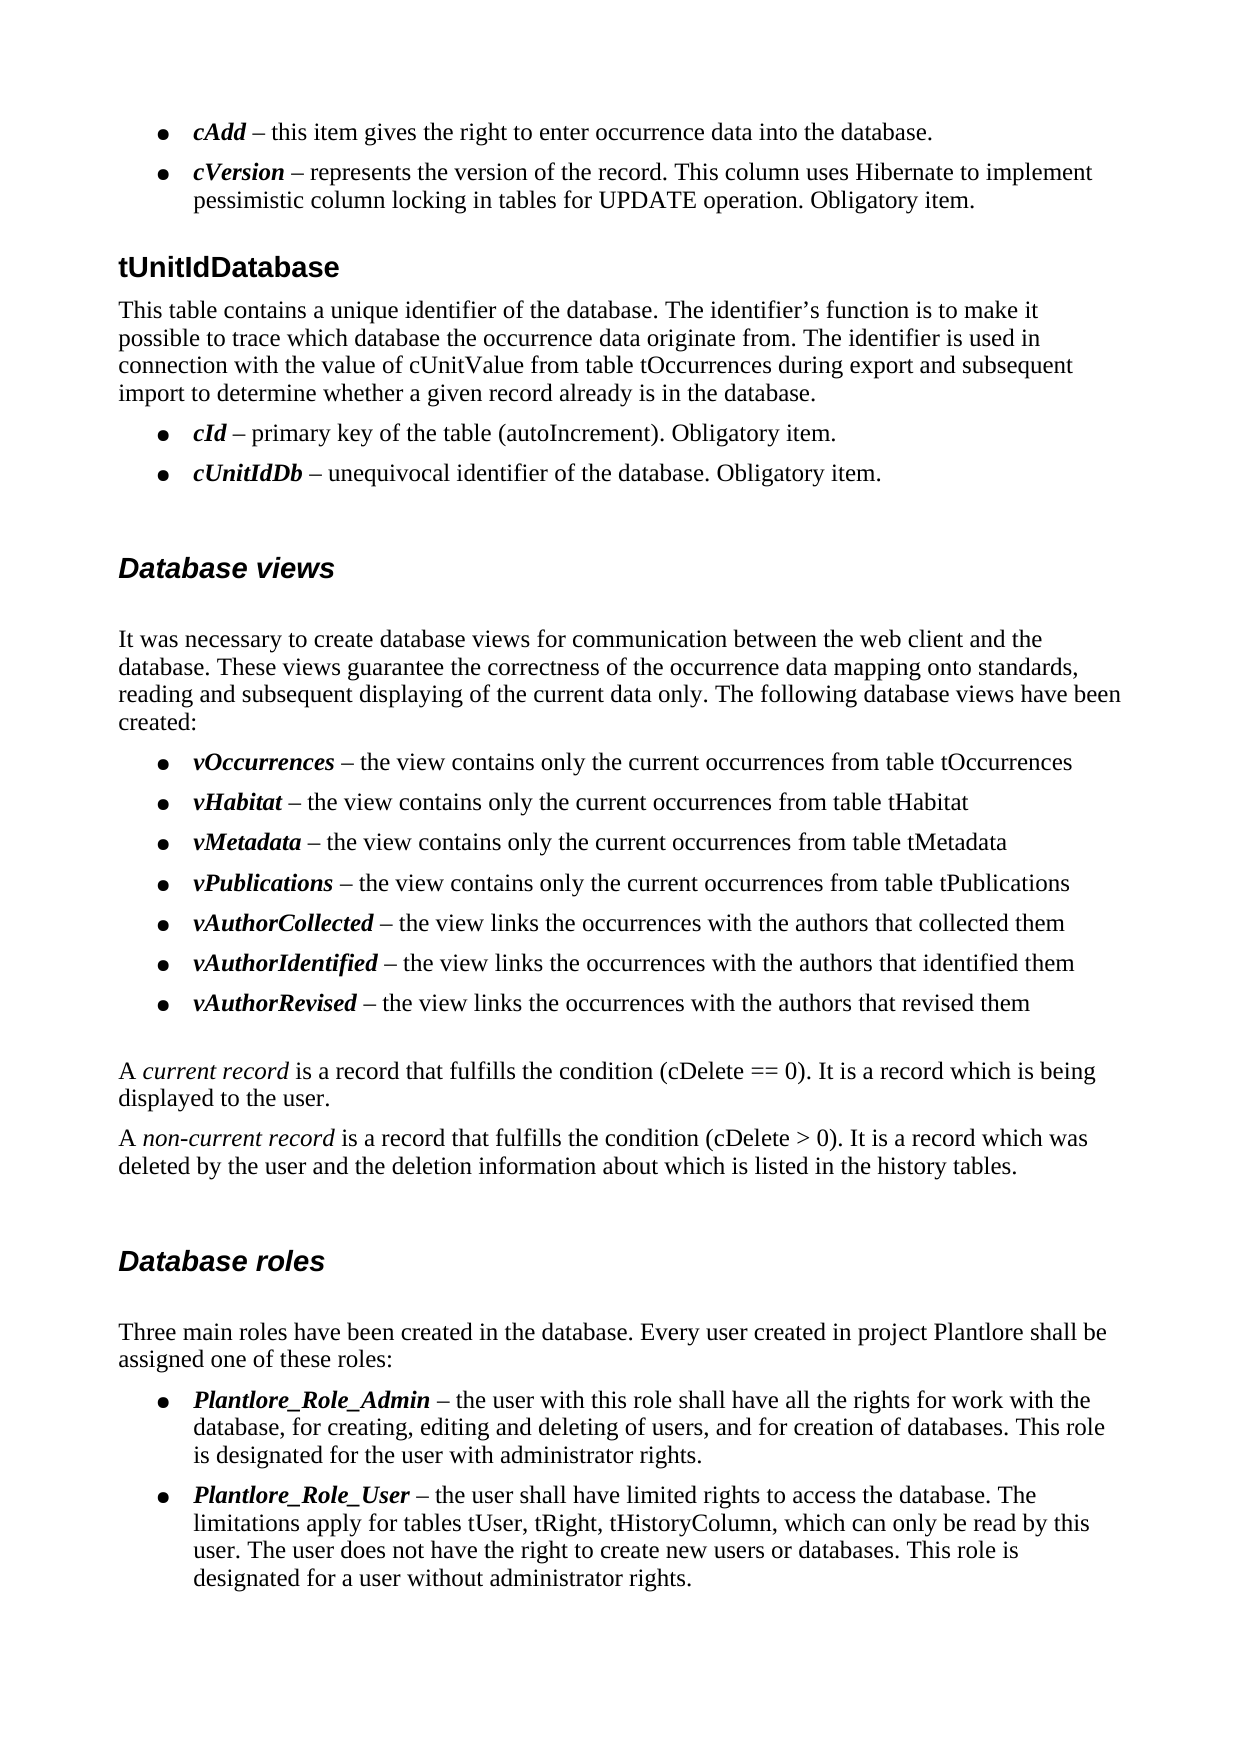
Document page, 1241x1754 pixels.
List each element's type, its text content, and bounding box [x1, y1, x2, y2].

list vMetadata – the view contains only the current occurrences from table tMetadata [156, 828, 1122, 856]
subtitle tUnitIdDatabase [118, 251, 1122, 284]
text Three main roles have been created in the database. Every user created in project Plantlore shall be assigned one of these roles: [118, 1318, 1122, 1373]
list Plantlore_Role_User – the user shall have limited rights to access the database. The limitations apply for tables tUser, tRight, tHistoryColumn, which can only be read by this user. The user does not have the right to create new users or databases. This role is designated for a user without administrator rights. [156, 1481, 1122, 1592]
list cId – primary key of the table (autoIncrement). Obligatory item. [156, 419, 1122, 447]
list vAuthorRevised – the view links the occurrences with the authors that revised them [156, 989, 1122, 1017]
list cUnitIdDb – unequivocal identifier of the database. Obligatory item. [156, 459, 1122, 487]
text A current record is a record that fulfills the condition (cDelete == 0). It is a record which is being displayed to the user. [118, 1057, 1122, 1112]
list vAuthorIdentified – the view links the occurrences with the authors that identified them [156, 949, 1122, 977]
list vOccurrences – the view contains only the current occurrences from table tOccurrences [156, 748, 1122, 776]
list vAuthorCollected – the view links the occurrences with the authors that collected them [156, 909, 1122, 936]
list vPublications – the view contains only the current occurrences from table tPublications [156, 869, 1122, 896]
list cAdd – this item gives the right to enter occurrence data into the database. [156, 118, 1122, 146]
list vHabitat – the view contains only the current occurrences from table tHabitat [156, 788, 1122, 816]
text A non-current record is a record that fulfills the condition (cDelete > 0). It is a record which was deleted by the user and the deletion information about which is listed in the history tables. [118, 1124, 1122, 1180]
subtitle Database views [118, 552, 1122, 585]
subtitle Database roles [118, 1245, 1122, 1278]
list cVersion – represents the version of the record. This column uses Hibernate to implement pessimistic column locking in tables for UPDATE operation. Obligatory item. [156, 158, 1122, 214]
text This table contains a unique identifier of the database. The identifier’s function is to make it possible to trace which database the occurrence data originate from. The identifier is used in connection with the value of cUnitValue from table tOccurrences during export and subsequent import to determine whether a given record already is in the database. [118, 296, 1122, 407]
list Plantlore_Role_Admin – the user with this role shall have all the rights for work with the database, for creating, editing and deleting of users, and for creation of databases. This role is designated for the user with administrator rights. [156, 1386, 1122, 1469]
text It was necessary to create database views for communication between the web client and the database. These views guarantee the correctness of the occurrence data mapping onto standards, reading and subsequent displaying of the current data only. The following database views have been created: [118, 625, 1122, 736]
